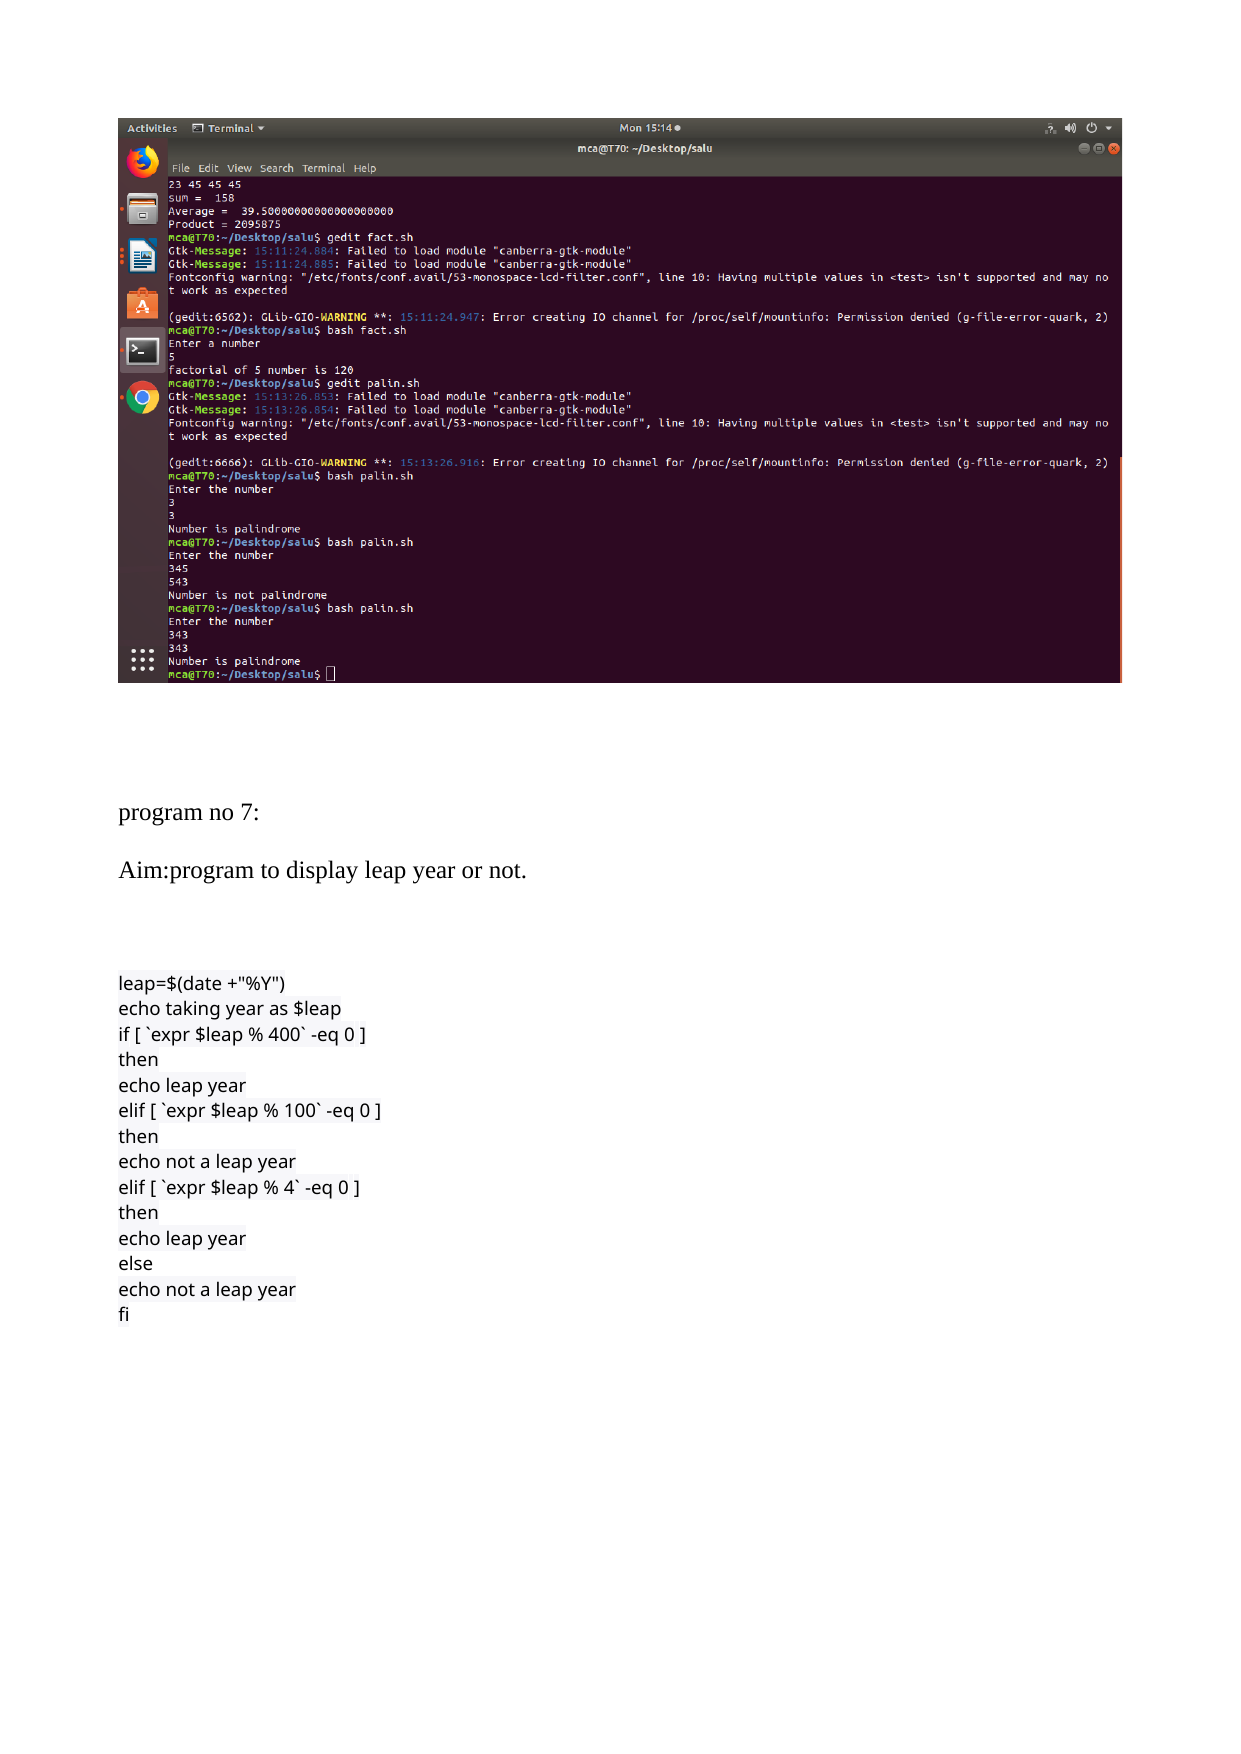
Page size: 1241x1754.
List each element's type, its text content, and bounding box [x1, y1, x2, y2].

text else [118, 1251, 1122, 1276]
text Aim:program to display leap year or not. [118, 855, 1122, 884]
text if [ `expr $leap % 400` -eq 0 ] [118, 1021, 1122, 1047]
text then [118, 1200, 1122, 1225]
text echo not a leap year [118, 1149, 1122, 1174]
text then [118, 1123, 1122, 1149]
text echo taking year as $leap [118, 996, 1122, 1021]
text leap=$(date +"%Y") [118, 970, 1122, 996]
text echo leap year [118, 1225, 1122, 1251]
text echo leap year [118, 1072, 1122, 1098]
text then [118, 1047, 1122, 1072]
text program no 7: [118, 797, 1122, 826]
text echo not a leap year [118, 1276, 1122, 1302]
text elif [ `expr $leap % 100` -eq 0 ] [118, 1098, 1122, 1123]
text elif [ `expr $leap % 4` -eq 0 ] [118, 1174, 1122, 1200]
text fi [118, 1302, 1122, 1327]
picture [118, 118, 1123, 683]
